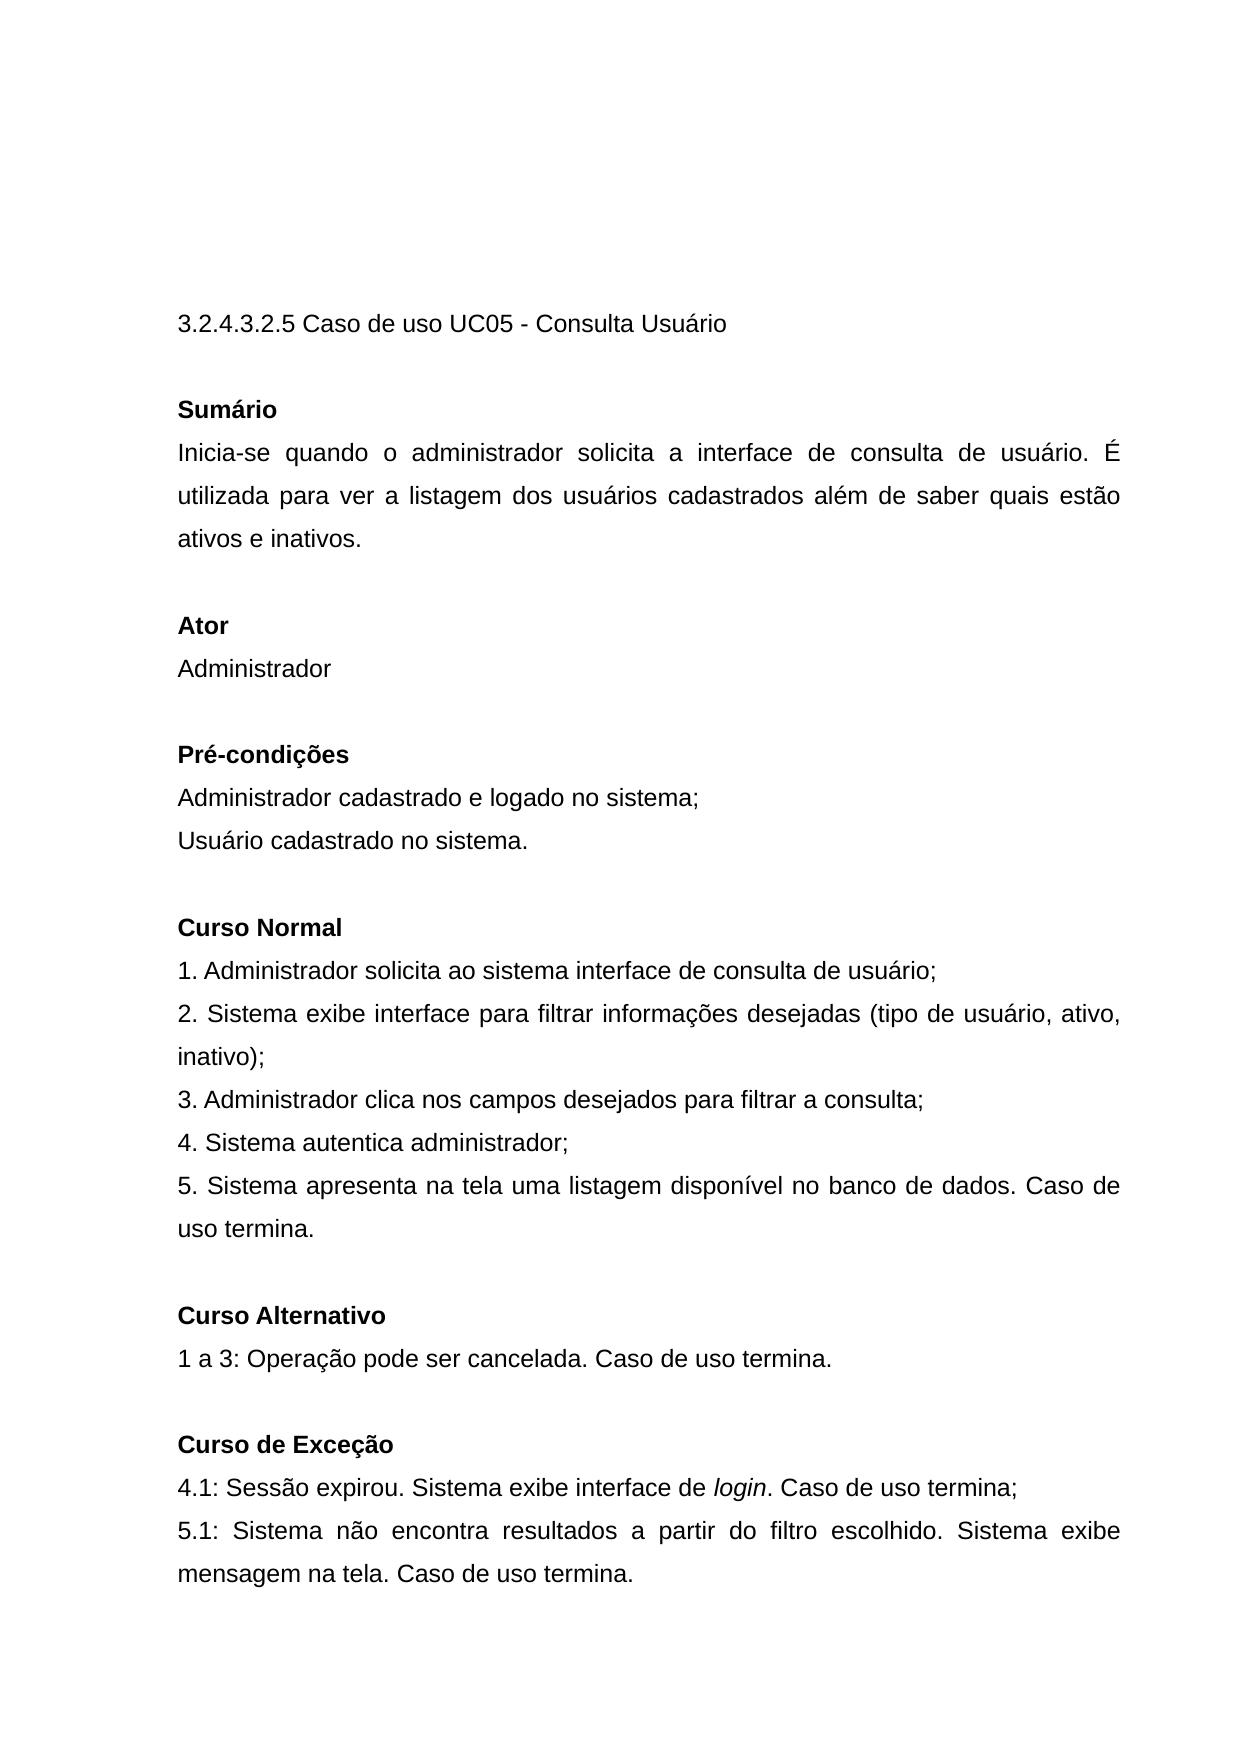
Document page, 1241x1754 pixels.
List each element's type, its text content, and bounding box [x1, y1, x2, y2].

text Administrador cadastrado e logado no sistema; [177, 783, 1122, 812]
text 4.1: Sessão expirou. Sistema exibe interface de login. Caso de uso termina; [177, 1473, 1122, 1502]
text Curso de Exceção [177, 1430, 1122, 1459]
text Usuário cadastrado no sistema. [177, 826, 1122, 855]
text 4. Sistema autentica administrador; [177, 1128, 1122, 1157]
text Curso Normal [177, 913, 1122, 941]
text 2. Sistema exibe interface para filtrar informações desejadas (tipo de usuário, ativo, inativo); [177, 999, 1122, 1071]
text Pré-condições [177, 740, 1122, 769]
text 1. Administrador solicita ao sistema interface de consulta de usuário; [177, 956, 1122, 984]
text 3.2.4.3.2.5 Caso de uso UC05 - Consulta Usuário [177, 309, 1122, 338]
text 5.1: Sistema não encontra resultados a partir do filtro escolhido. Sistema exibe mensagem na tela. Caso de uso termina. [177, 1516, 1122, 1588]
text Curso Alternativo [177, 1301, 1122, 1329]
text 1 a 3: Operação pode ser cancelada. Caso de uso termina. [177, 1344, 1122, 1373]
text Administrador [177, 654, 1122, 683]
text Ator [177, 611, 1122, 639]
text 3. Administrador clica nos campos desejados para filtrar a consulta; [177, 1085, 1122, 1114]
text Inicia-se quando o administrador solicita a interface de consulta de usuário. É utilizada para ver a listagem dos usuários cadastrados além de saber quais estão ativos e inativos. [177, 438, 1122, 553]
text 5. Sistema apresenta na tela uma listagem disponível no banco de dados. Caso de uso termina. [177, 1171, 1122, 1243]
text Sumário [177, 395, 1122, 424]
